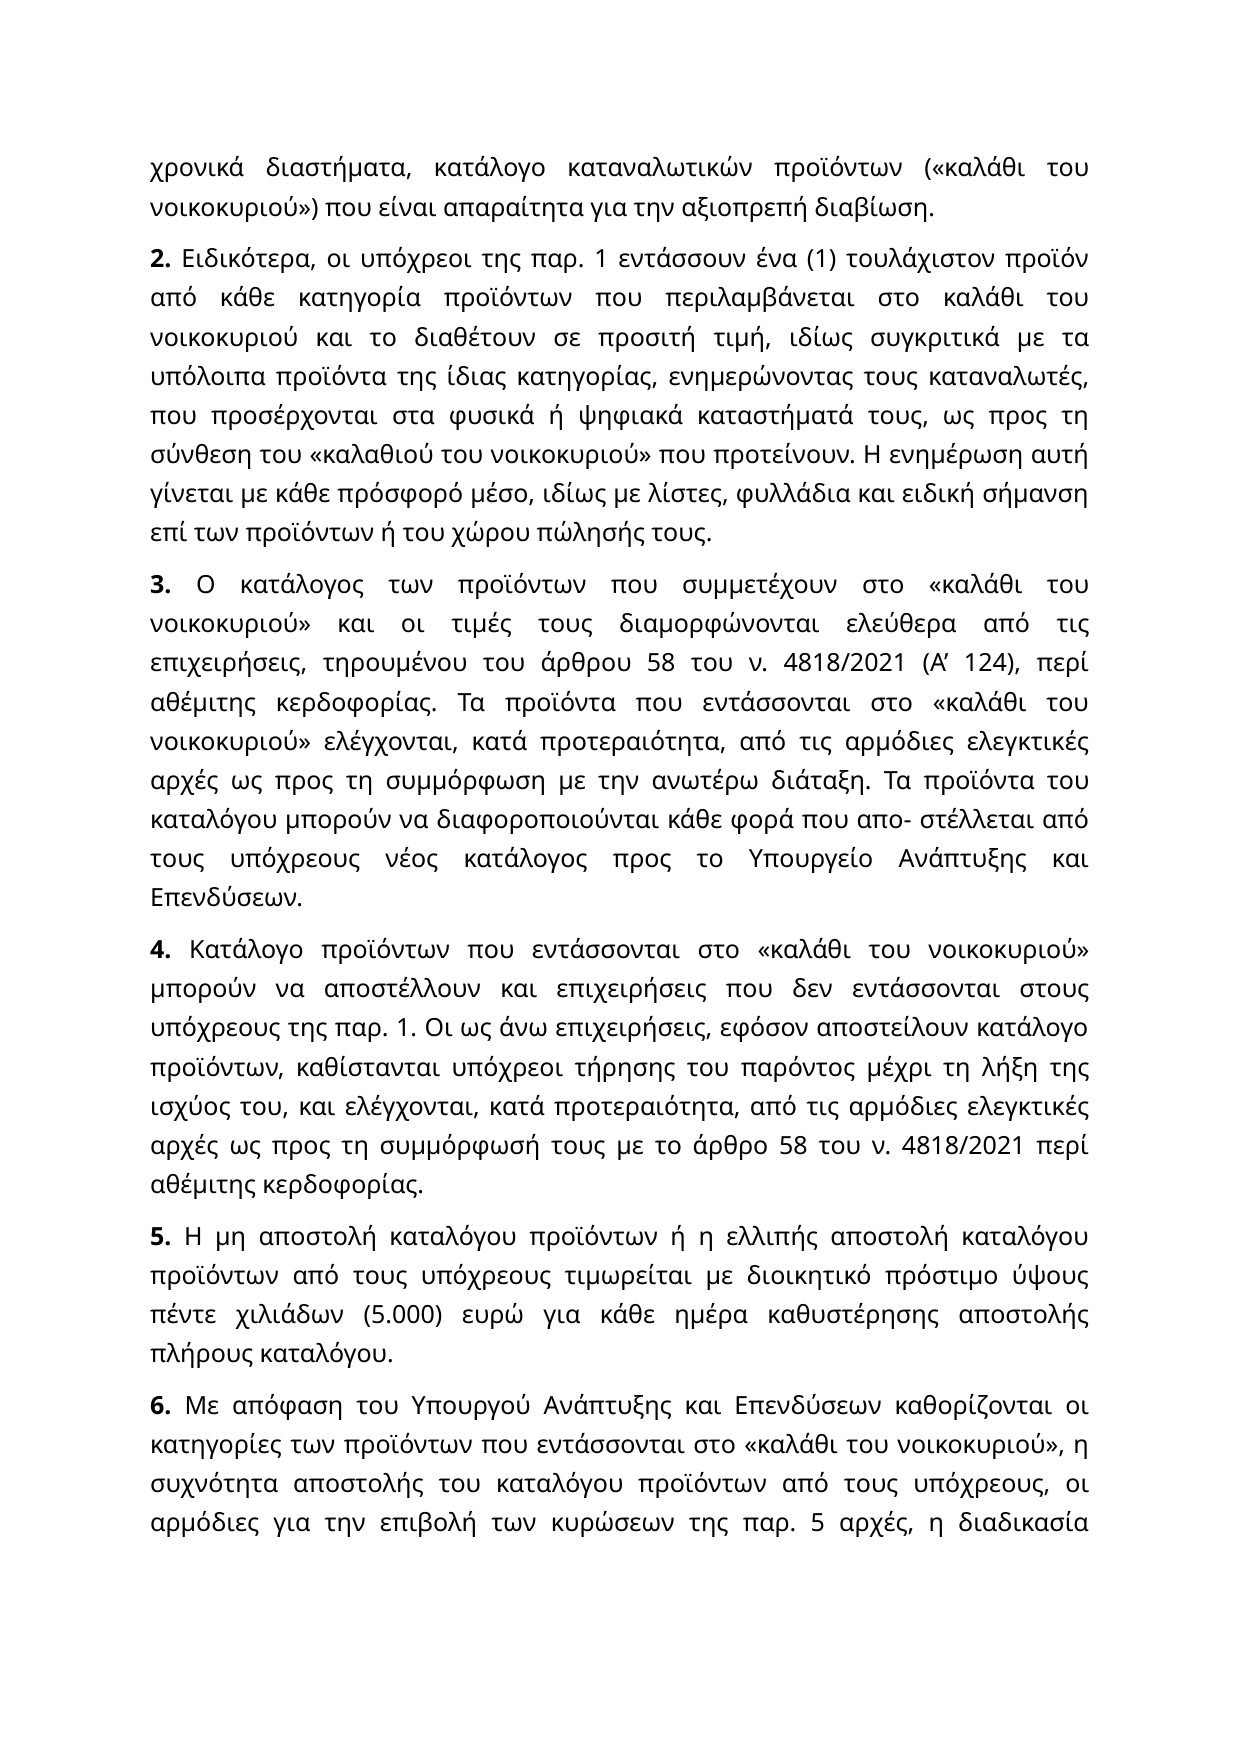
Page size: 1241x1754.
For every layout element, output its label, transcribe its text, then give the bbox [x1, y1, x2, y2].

text 5. Η μη αποστολή καταλόγου προϊόντων ή η ελλιπής αποστολή καταλόγου προϊόντων από τους υπόχρεους τιμωρείται με διοικητικό πρόστιμο ύψους πέντε χιλιάδων (5.000) ευρώ για κάθε ημέρα καθυστέρησης αποστολής πλήρους καταλόγου. [150, 1218, 1090, 1370]
text 4. Κατάλογο προϊόντων που εντάσσονται στο «καλάθι του νοικοκυριού» μπορούν να αποστέλλουν και επιχειρήσεις που δεν εντάσσονται στους υπόχρεους της παρ. 1. Οι ως άνω επιχειρήσεις, εφόσον αποστείλουν κατάλογο προϊόντων, καθίστανται υπόχρεοι τήρησης του παρόντος μέχρι τη λήξη της ισχύος του, και ελέγχονται, κατά προτεραιότητα, από τις αρμόδιες ελεγκτικές αρχές ως προς τη συμμόρφωσή τους με το άρθρο 58 του ν. 4818/2021 περί αθέμιτης κερδοφορίας. [150, 932, 1090, 1201]
text 3. Ο κατάλογος των προϊόντων που συμμετέχουν στο «καλάθι του νοικοκυριού» και οι τιμές τους διαμορφώνονται ελεύθερα από τις επιχειρήσεις, τηρουμένου του άρθρου 58 του ν. 4818/2021 (Α’ 124), περί αθέμιτης κερδοφορίας. Τα προϊόντα που εντάσσονται στο «καλάθι του νοικοκυριού» ελέγχονται, κατά προτεραιότητα, από τις αρμόδιες ελεγκτικές αρχές ως προς τη συμμόρφωση με την ανωτέρω διάταξη. Τα προϊόντα του καταλόγου μπορούν να διαφοροποιούνται κάθε φορά που απο- στέλλεται από τους υπόχρεους νέος κατάλογος προς το Υπουργείο Ανάπτυξης και Επενδύσεων. [150, 567, 1090, 914]
text χρονικά διαστήματα, κατάλογο καταναλωτικών προϊόντων («καλάθι του νοικοκυριού») που είναι απαραίτητα για την αξιοπρεπή διαβίωση. [150, 150, 1090, 223]
text 6. Με απόφαση του Υπουργού Ανάπτυξης και Επενδύσεων καθορίζονται οι κατηγορίες των προϊόντων που εντάσσονται στο «καλάθι του νοικοκυριού», η συχνότητα αποστολής του καταλόγου προϊόντων από τους υπόχρεους, οι αρμόδιες για την επιβολή των κυρώσεων της παρ. 5 αρχές, η διαδικασία [150, 1387, 1090, 1539]
text 2. Ειδικότερα, οι υπόχρεοι της παρ. 1 εντάσσουν ένα (1) τουλάχιστον προϊόν από κάθε κατηγορία προϊόντων που περιλαμβάνεται στο καλάθι του νοικοκυριού και το διαθέτουν σε προσιτή τιμή, ιδίως συγκριτικά με τα υπόλοιπα προϊόντα της ίδιας κατηγορίας, ενημερώνοντας τους καταναλωτές, που προσέρχονται στα φυσικά ή ψηφιακά καταστήματά τους, ως προς τη σύνθεση του «καλαθιού του νοικοκυριού» που προτείνουν. Η ενημέρωση αυτή γίνεται με κάθε πρόσφορό μέσο, ιδίως με λίστες, φυλλάδια και ειδική σήμανση επί των προϊόντων ή του χώρου πώλησής τους. [150, 241, 1090, 549]
